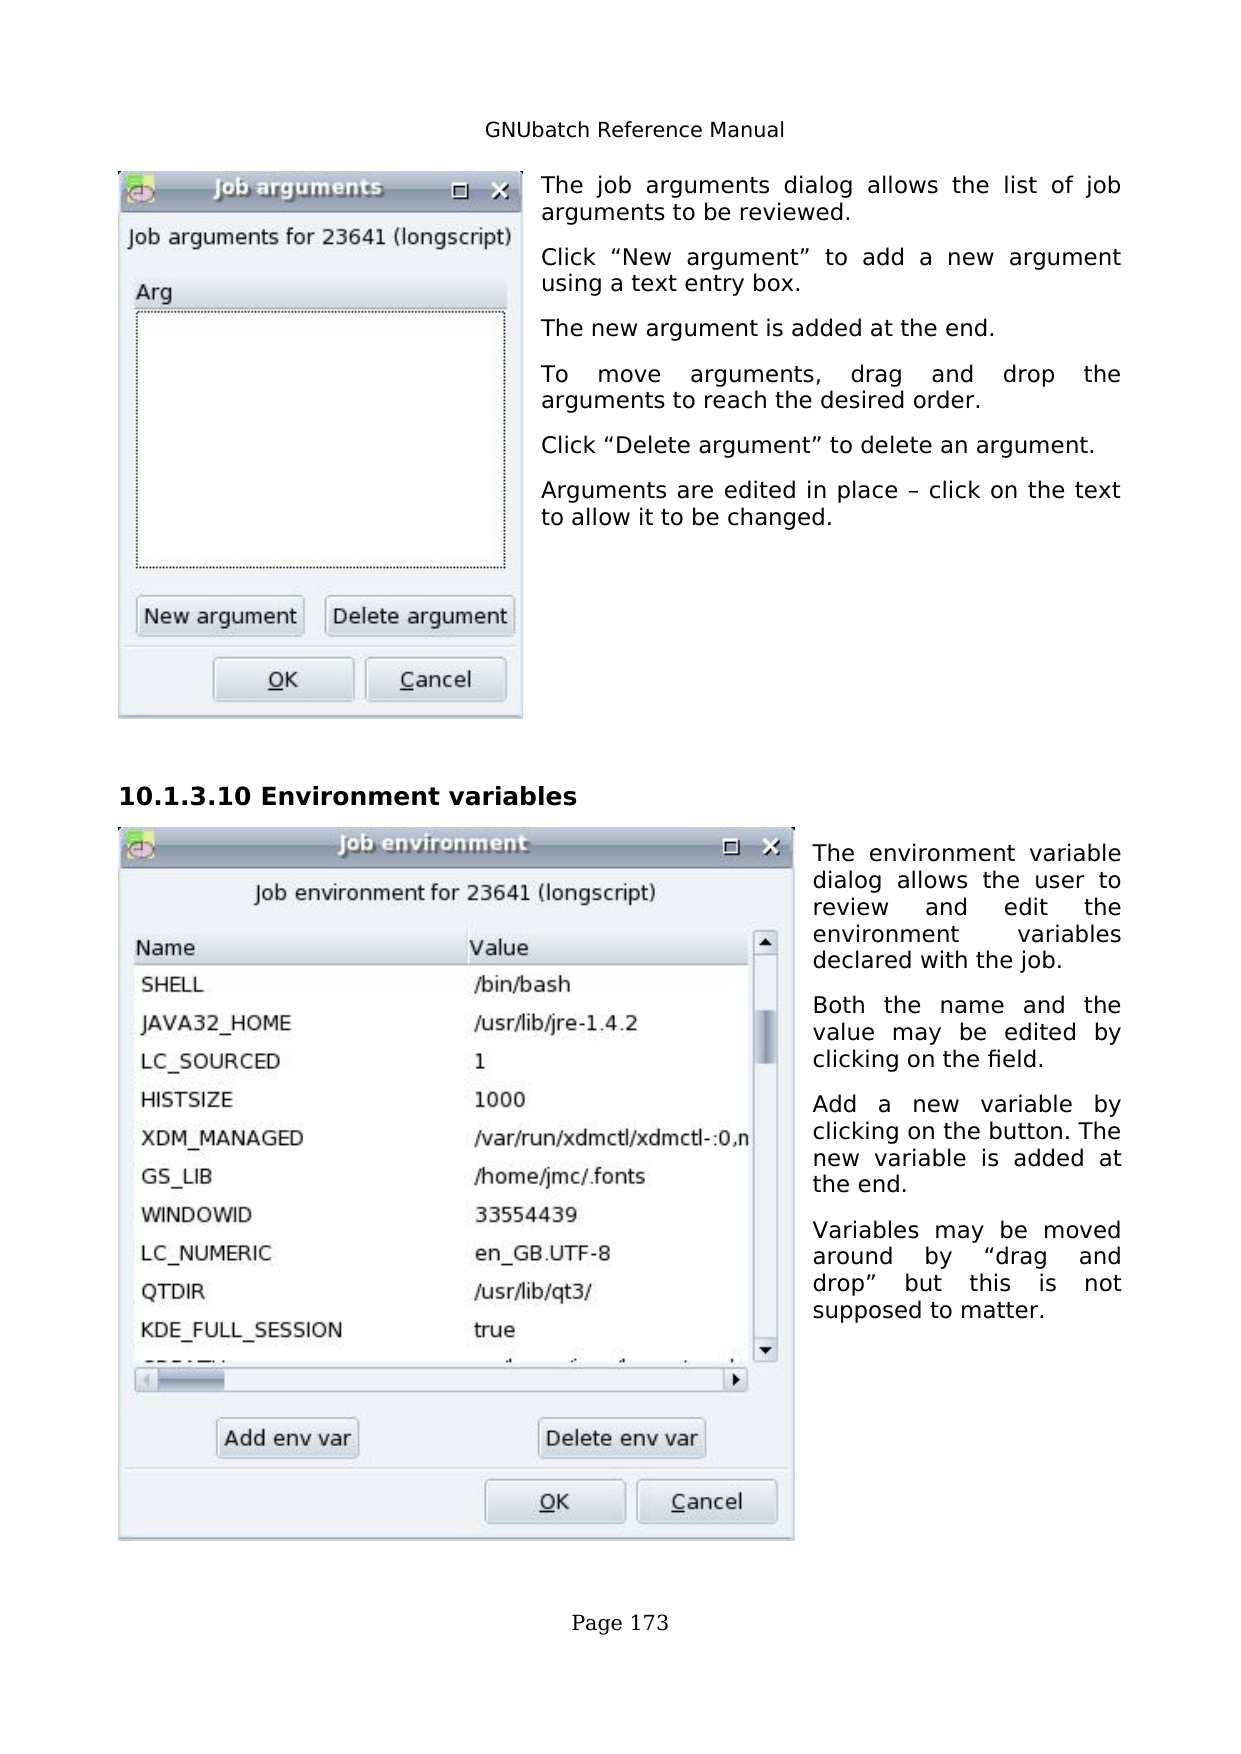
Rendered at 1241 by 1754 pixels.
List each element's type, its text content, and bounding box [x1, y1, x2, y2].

text The job arguments dialog allows the list of job arguments to be reviewed. [524, 172, 1122, 225]
picture [118, 827, 795, 1541]
text Variables may be moved around by “drag and drop” but this is not supposed to matter. [795, 1217, 1122, 1324]
text Both the name and the value may be edited by clicking on the field. [795, 993, 1122, 1073]
text The new argument is added at the end. [524, 316, 1122, 342]
picture [118, 171, 524, 719]
text To move arguments, drag and drop the arguments to reach the desired order. [524, 361, 1122, 414]
text The environment variable dialog allows the user to review and edit the environment variables declared with the job. [795, 841, 1122, 974]
text Click “New argument” to add a new argument using a text entry box. [524, 244, 1122, 297]
text Click “Delete argument” to delete an argument. [524, 433, 1122, 459]
subtitle Environment variables [118, 782, 1122, 811]
text Add a new variable by clicking on the button. The new variable is added at the end. [795, 1091, 1122, 1198]
text Arguments are edited in place – click on the text to allow it to be changed. [524, 478, 1122, 531]
